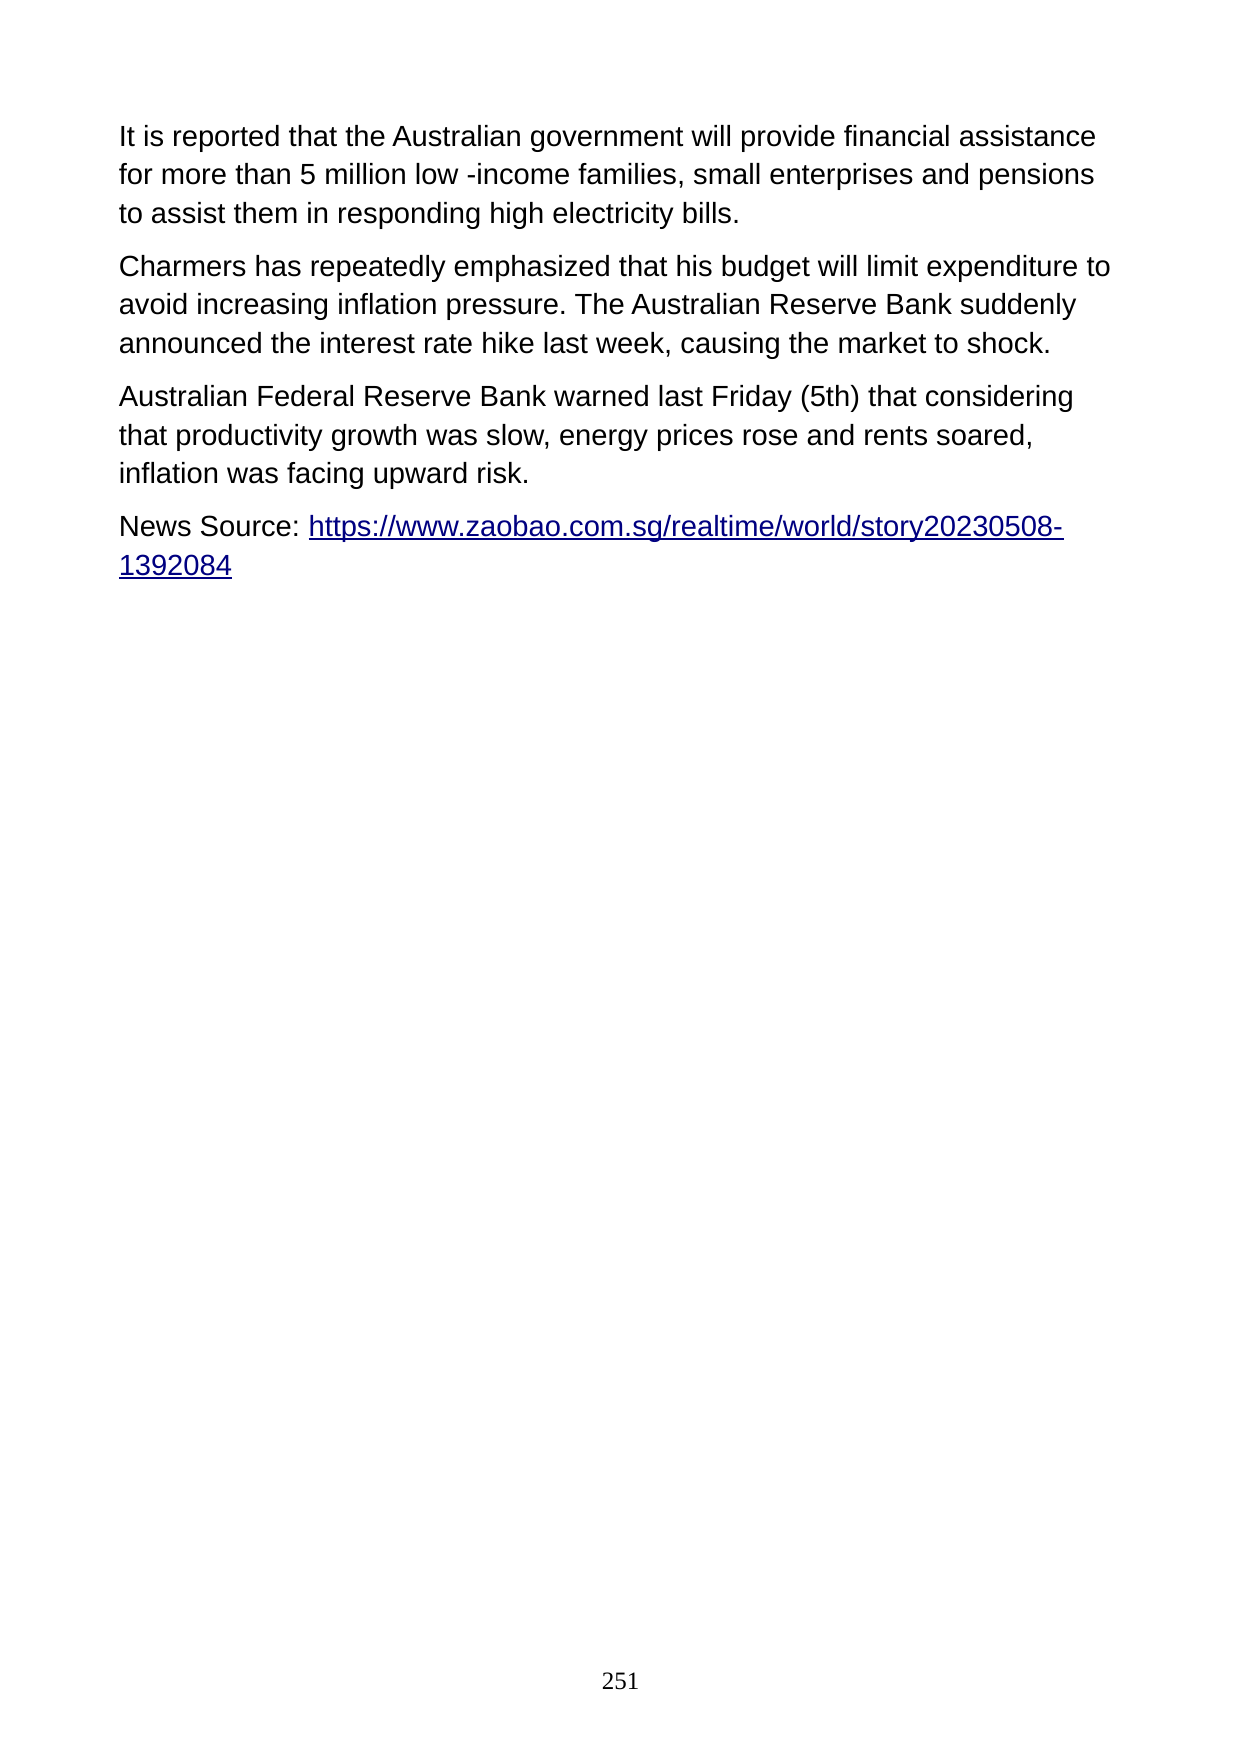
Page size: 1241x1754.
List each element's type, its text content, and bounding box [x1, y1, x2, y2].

text Charmers has repeatedly emphasized that his budget will limit expenditure to avoid increasing inflation pressure. The Australian Reserve Bank suddenly announced the interest rate hike last week, causing the market to shock. [118, 249, 1122, 359]
text News Source: https://www.zaobao.com.sg/realtime/world/story20230508-1392084 [118, 509, 1122, 581]
text It is reported that the Australian government will provide financial assistance for more than 5 million low -income families, small enterprises and pensions to assist them in responding high electricity bills. [118, 118, 1122, 229]
text Australian Federal Reserve Bank warned last Friday (5th) that considering that productivity growth was slow, energy prices rose and rents soared, inflation was facing upward risk. [118, 379, 1122, 489]
